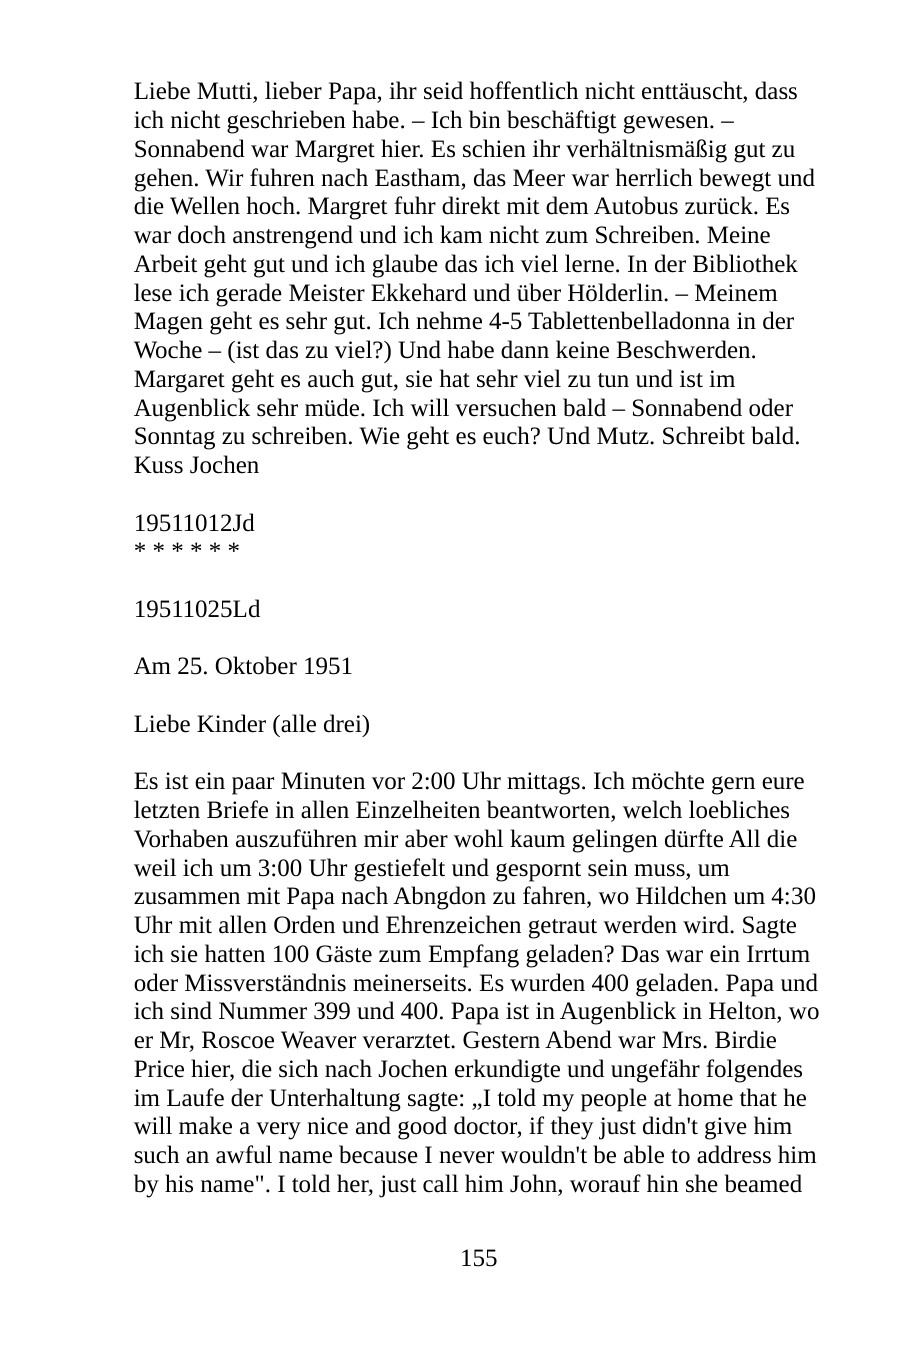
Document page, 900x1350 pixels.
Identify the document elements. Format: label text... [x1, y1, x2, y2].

text 19511025Ld [133, 594, 823, 623]
text * * * * * * [133, 536, 823, 565]
text Es ist ein paar Minuten vor 2:00 Uhr mittags. Ich möchte gern eure letzten Briefe in allen Einzelheiten beantworten, welch loebliches Vorhaben auszuführen mir aber wohl kaum gelingen dürfte All die weil ich um 3:00 Uhr gestiefelt und gespornt sein muss, um zusammen mit Papa nach Abngdon zu fahren, wo Hildchen um 4:30 Uhr mit allen Orden und Ehrenzeichen getraut werden wird. Sagte ich sie hatten 100 Gäste zum Empfang geladen? Das war ein Irrtum oder Missverständnis meinerseits. Es wurden 400 geladen. Papa und ich sind Nummer 399 und 400. Papa ist in Augenblick in Helton, wo er Mr, Roscoe Weaver verarztet. Gestern Abend war Mrs. Birdie Price hier, die sich nach Jochen erkundigte und ungefähr folgendes im Laufe der Unterhaltung sagte: „I told my people at home that he will make a very nice and good doctor, if they just didn't give him such an awful name because I never wouldn't be able to address him by his name". I told her, just call him John, worauf hin she beamed [133, 766, 823, 1198]
text 19511012Jd [133, 508, 823, 536]
text Kuss Jochen [133, 450, 823, 479]
text Am 25. Oktober 1951 [133, 651, 823, 680]
text Liebe Mutti, lieber Papa, ihr seid hoffentlich nicht enttäuscht, dass ich nicht geschrieben habe. – Ich bin beschäftigt gewesen. – Sonnabend war Margret hier. Es schien ihr verhältnismäßig gut zu gehen. Wir fuhren nach Eastham, das Meer war herrlich bewegt und die Wellen hoch. Margret fuhr direkt mit dem Autobus zurück. Es war doch anstrengend und ich kam nicht zum Schreiben. Meine Arbeit geht gut und ich glaube das ich viel lerne. In der Bibliothek lese ich gerade Meister Ekkehard und über Hölderlin. – Meinem Magen geht es sehr gut. Ich nehme 4-5 Tablettenbelladonna in der Woche – (ist das zu viel?) Und habe dann keine Beschwerden. Margaret geht es auch gut, sie hat sehr viel zu tun und ist im Augenblick sehr müde. Ich will versuchen bald – Sonnabend oder Sonntag zu schreiben. Wie geht es euch? Und Mutz. Schreibt bald. [133, 76, 823, 450]
text Liebe Kinder (alle drei) [133, 709, 823, 738]
